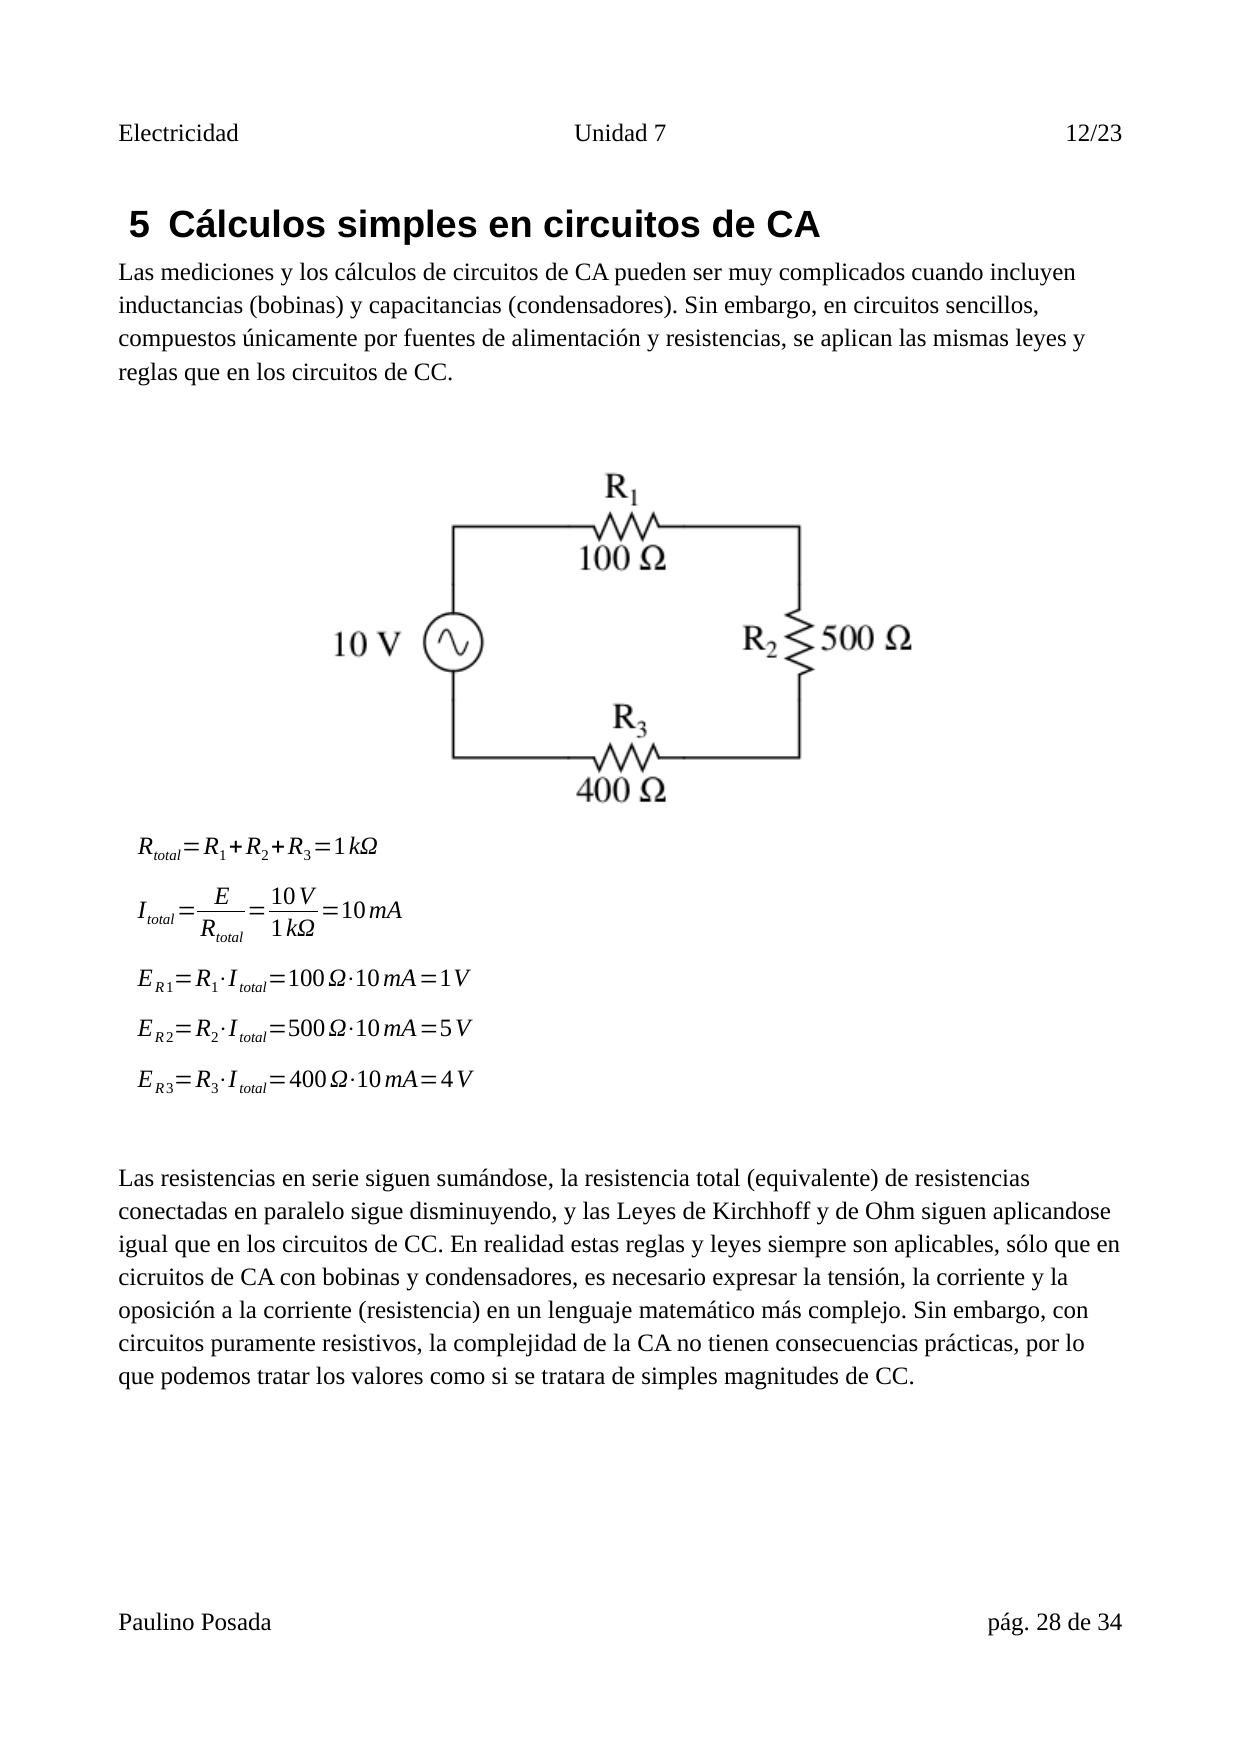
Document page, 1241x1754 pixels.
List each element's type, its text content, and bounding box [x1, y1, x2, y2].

subtitle Cálculos simples en circuitos de CA [118, 201, 1122, 245]
picture [306, 451, 935, 824]
text Las mediciones y los cálculos de circuitos de CA pueden ser muy complicados cuando incluyen inductancias (bobinas) y capacitancias (condensadores). Sin embargo, en circuitos sencillos, compuestos únicamente por fuentes de alimentación y resistencias, se aplican las mismas leyes y reglas que en los circuitos de CC. [118, 257, 1122, 385]
text Las resistencias en serie siguen sumándose, la resistencia total (equivalente) de resistencias conectadas en paralelo sigue disminuyendo, y las Leyes de Kirchhoff y de Ohm siguen aplicandose igual que en los circuitos de CC. En realidad estas reglas y leyes siempre son aplicables, sólo que en cicruitos de CA con bobinas y condensadores, es necesario expresar la tensión, la corriente y la oposición a la corriente (resistencia) en un lenguaje matemático más complejo. Sin embargo, con circuitos puramente resistivos, la complejidad de la CA no tienen consecuencias prácticas, por lo que podemos tratar los valores como si se tratara de simples magnitudes de CC. [118, 1163, 1122, 1390]
